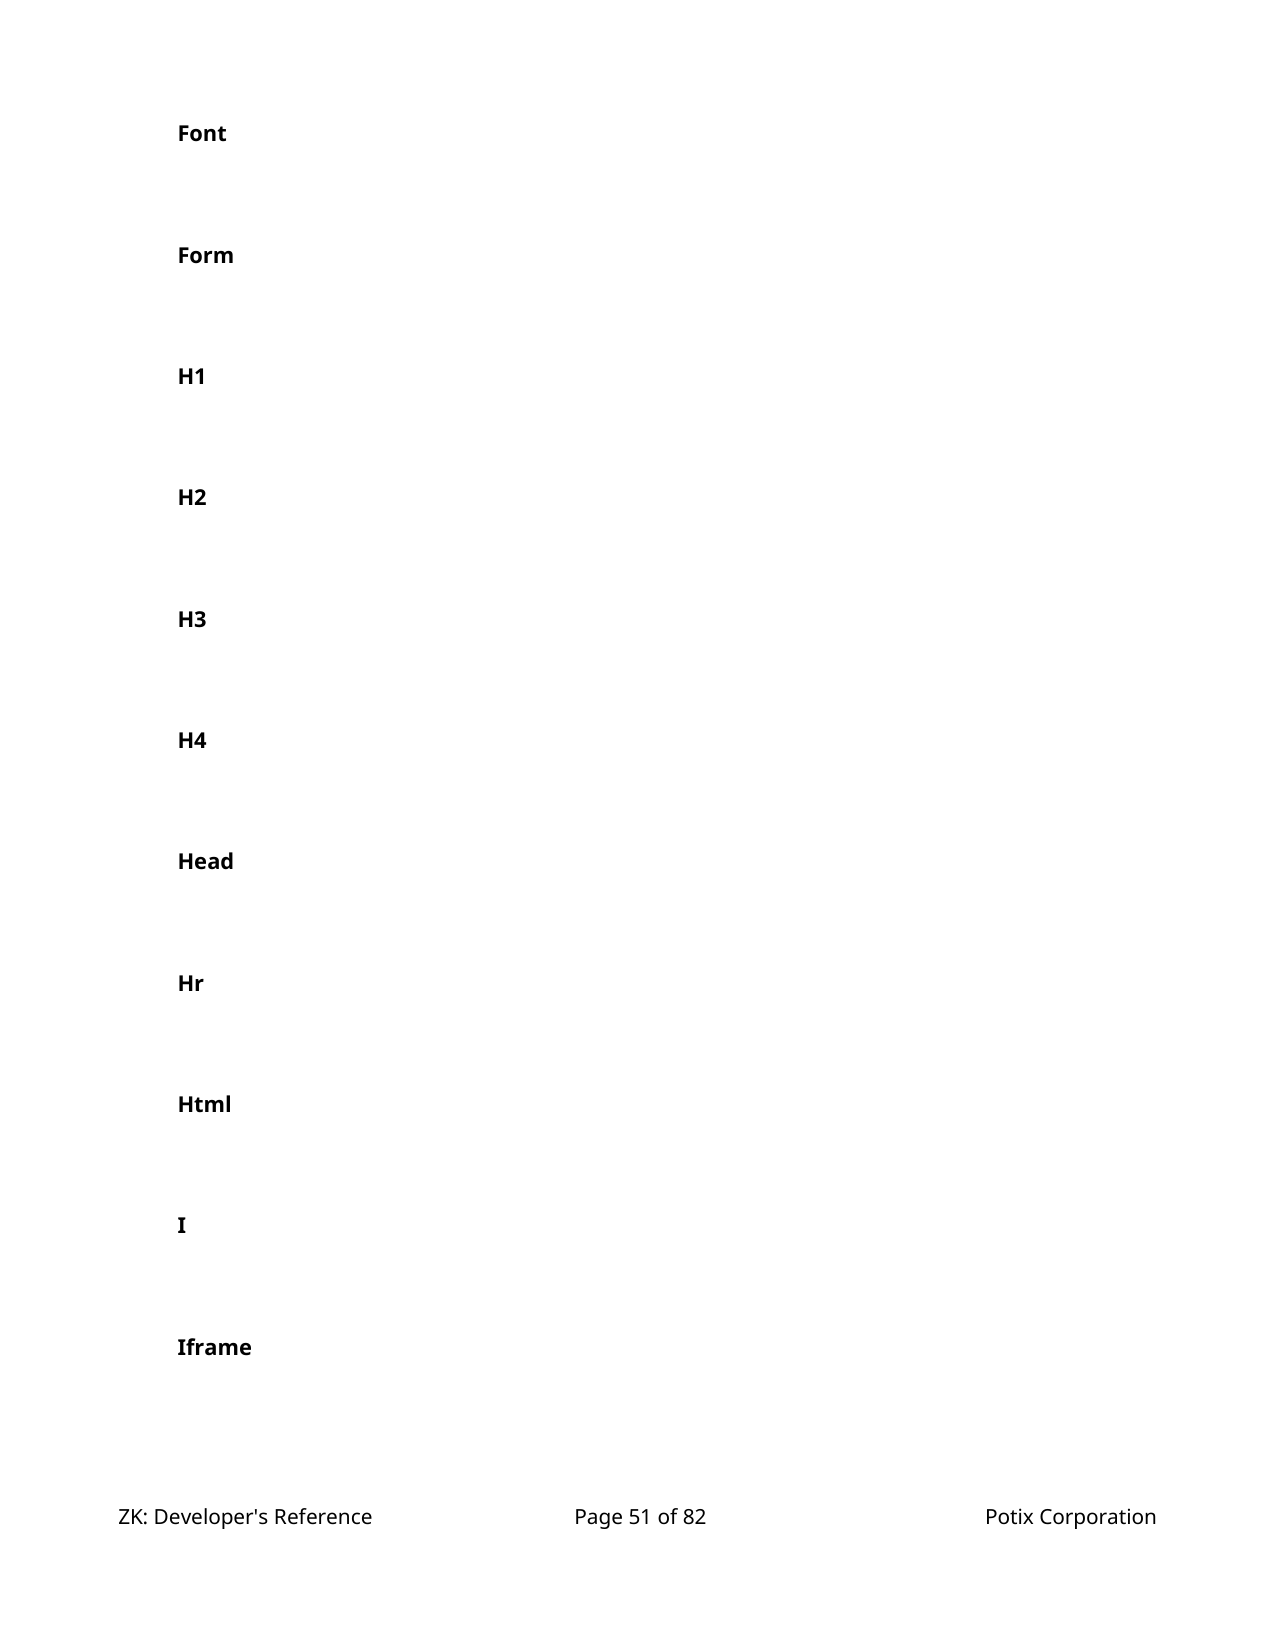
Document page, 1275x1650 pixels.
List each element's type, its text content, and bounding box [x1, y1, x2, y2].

subtitle Iframe [177, 1332, 1157, 1362]
subtitle Head [177, 846, 1157, 876]
subtitle H4 [177, 725, 1157, 755]
subtitle I [177, 1210, 1157, 1240]
subtitle Form [177, 239, 1157, 269]
subtitle H3 [177, 603, 1157, 633]
subtitle H2 [177, 482, 1157, 512]
subtitle H1 [177, 361, 1157, 391]
subtitle Html [177, 1089, 1157, 1119]
subtitle Font [177, 118, 1157, 148]
subtitle Hr [177, 968, 1157, 998]
